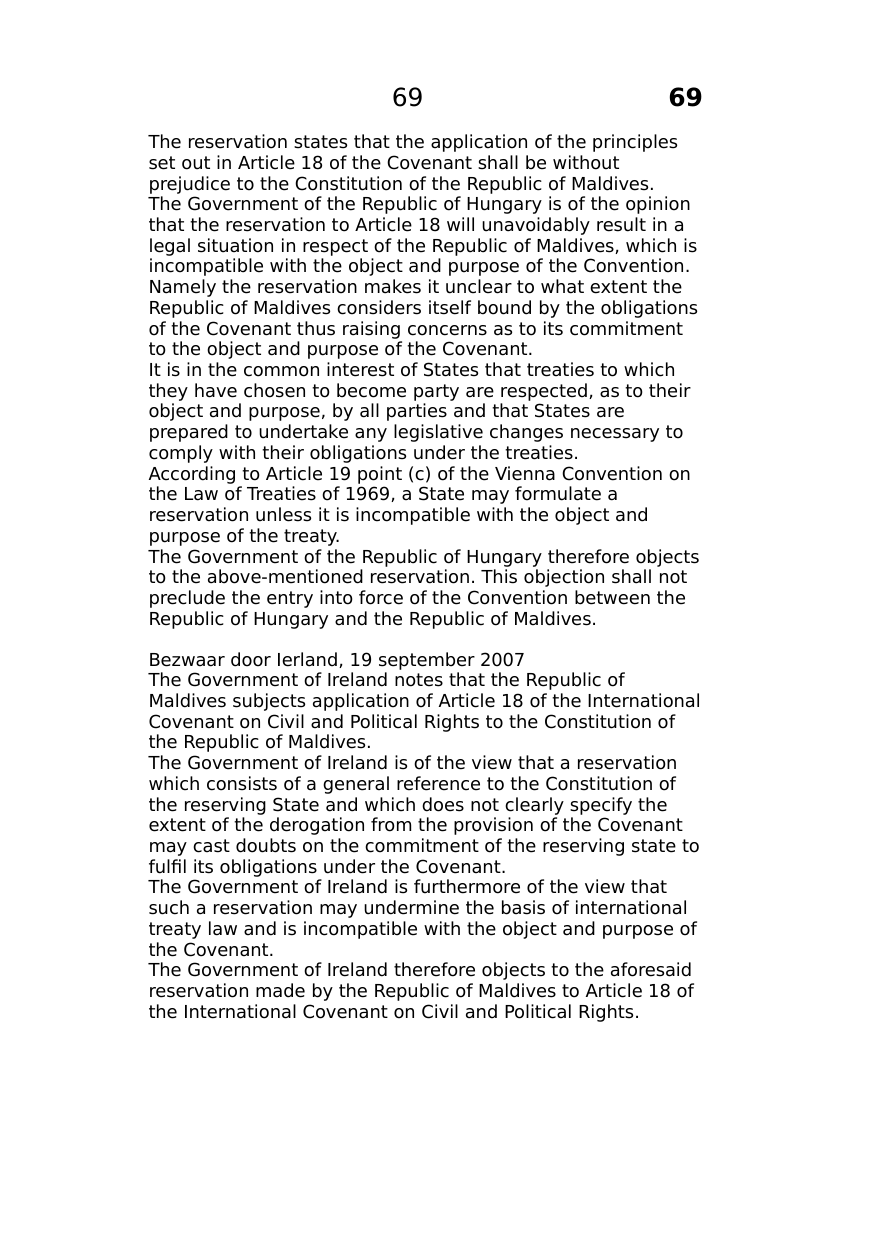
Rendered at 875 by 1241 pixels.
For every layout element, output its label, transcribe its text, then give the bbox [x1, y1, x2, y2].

text According to Article 19 point (c) of the Vienna Convention on the Law of Treaties of 1969, a State may formulate a reservation unless it is incompatible with the object and purpose of the treaty. [148, 463, 703, 546]
text The Government of the Republic of Hungary is of the opinion that the reservation to Article 18 will unavoidably result in a legal situation in respect of the Republic of Maldives, which is incompatible with the object and purpose of the Convention. [148, 194, 703, 277]
text Namely the reservation makes it unclear to what extent the Republic of Maldives considers itself bound by the obligations of the Covenant thus raising concerns as to its commitment to the object and purpose of the Covenant. [148, 277, 703, 360]
text The Government of Ireland notes that the Republic of Maldives subjects application of Article 18 of the International Covenant on Civil and Political Rights to the Constitution of the Republic of Maldives. [148, 670, 703, 753]
text The Government of the Republic of Hungary therefore objects to the above-mentioned reservation. This objection shall not preclude the entry into force of the Convention between the Republic of Hungary and the Republic of Maldives. [148, 546, 703, 629]
text Bezwaar door Ierland, 19 september 2007 [148, 649, 703, 670]
text It is in the common interest of States that treaties to which they have chosen to become party are respected, as to their object and purpose, by all parties and that States are prepared to undertake any legislative changes necessary to comply with their obligations under the treaties. [148, 360, 703, 463]
text The reservation states that the application of the principles set out in Article 18 of the Covenant shall be without prejudice to the Constitution of the Republic of Maldives. [148, 132, 703, 194]
text The Government of Ireland therefore objects to the aforesaid reservation made by the Republic of Maldives to Article 18 of the International Covenant on Civil and Political Rights. [148, 960, 703, 1022]
text The Government of Ireland is furthermore of the view that such a reservation may undermine the basis of international treaty law and is incompatible with the object and purpose of the Covenant. [148, 877, 703, 960]
text The Government of Ireland is of the view that a reservation which consists of a general reference to the Constitution of the reserving State and which does not clearly specify the extent of the derogation from the provision of the Covenant may cast doubts on the commitment of the reserving state to fulfil its obligations under the Covenant. [148, 753, 703, 877]
